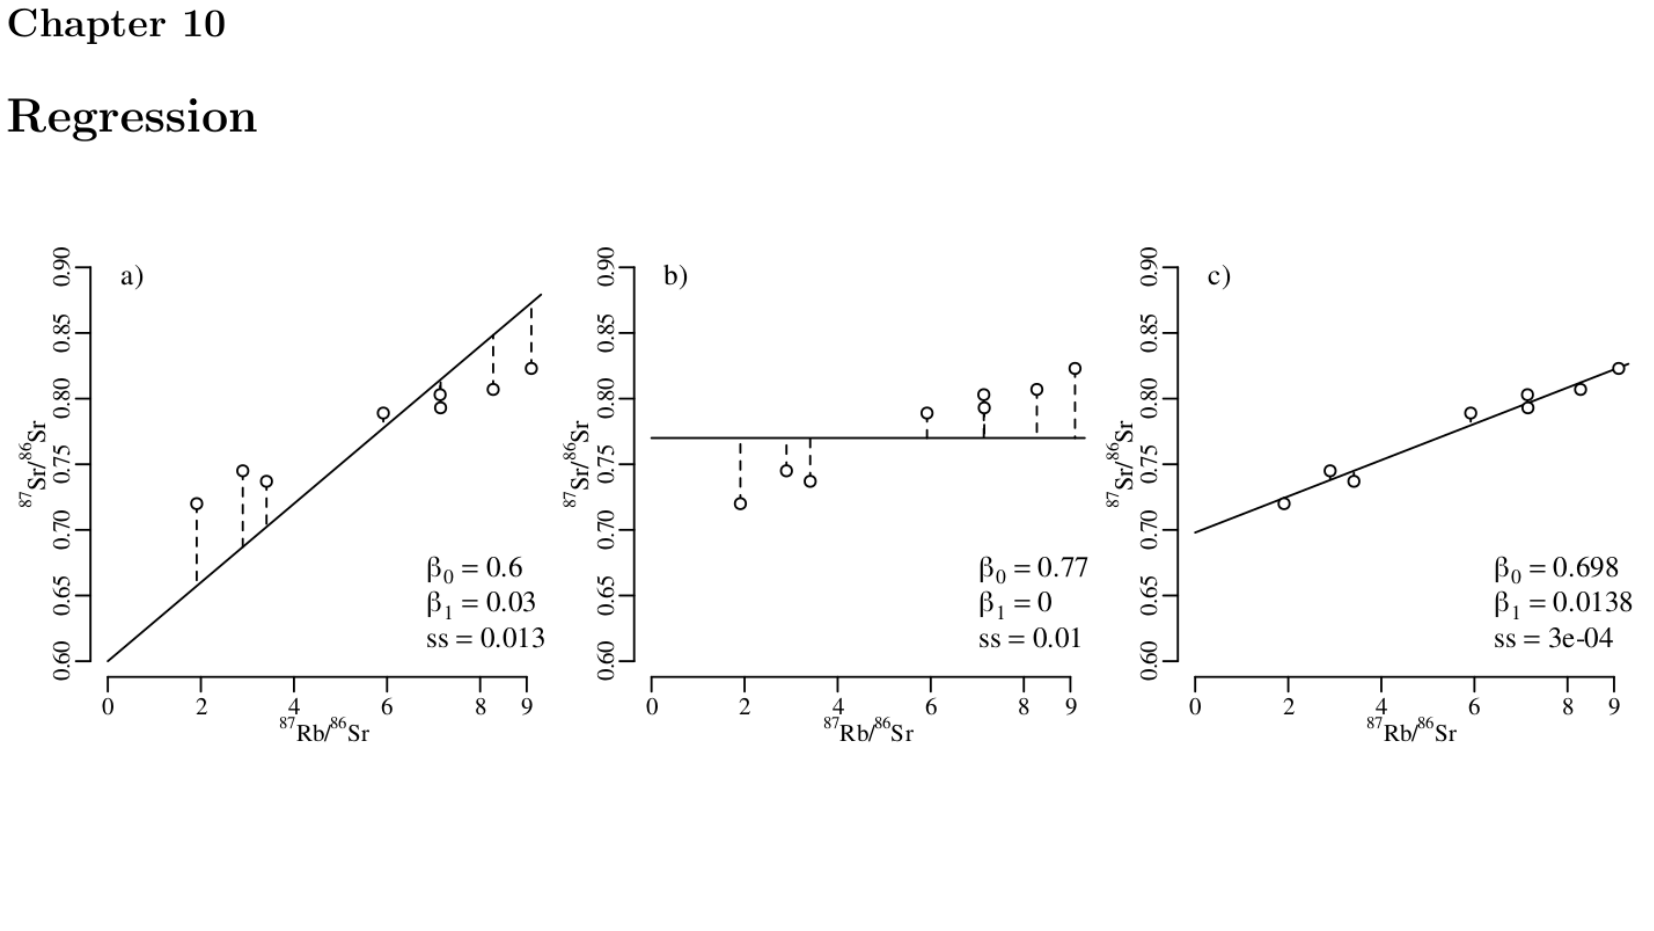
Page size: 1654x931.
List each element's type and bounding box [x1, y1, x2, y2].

picture [7, 237, 1642, 755]
picture [2, 2, 260, 146]
